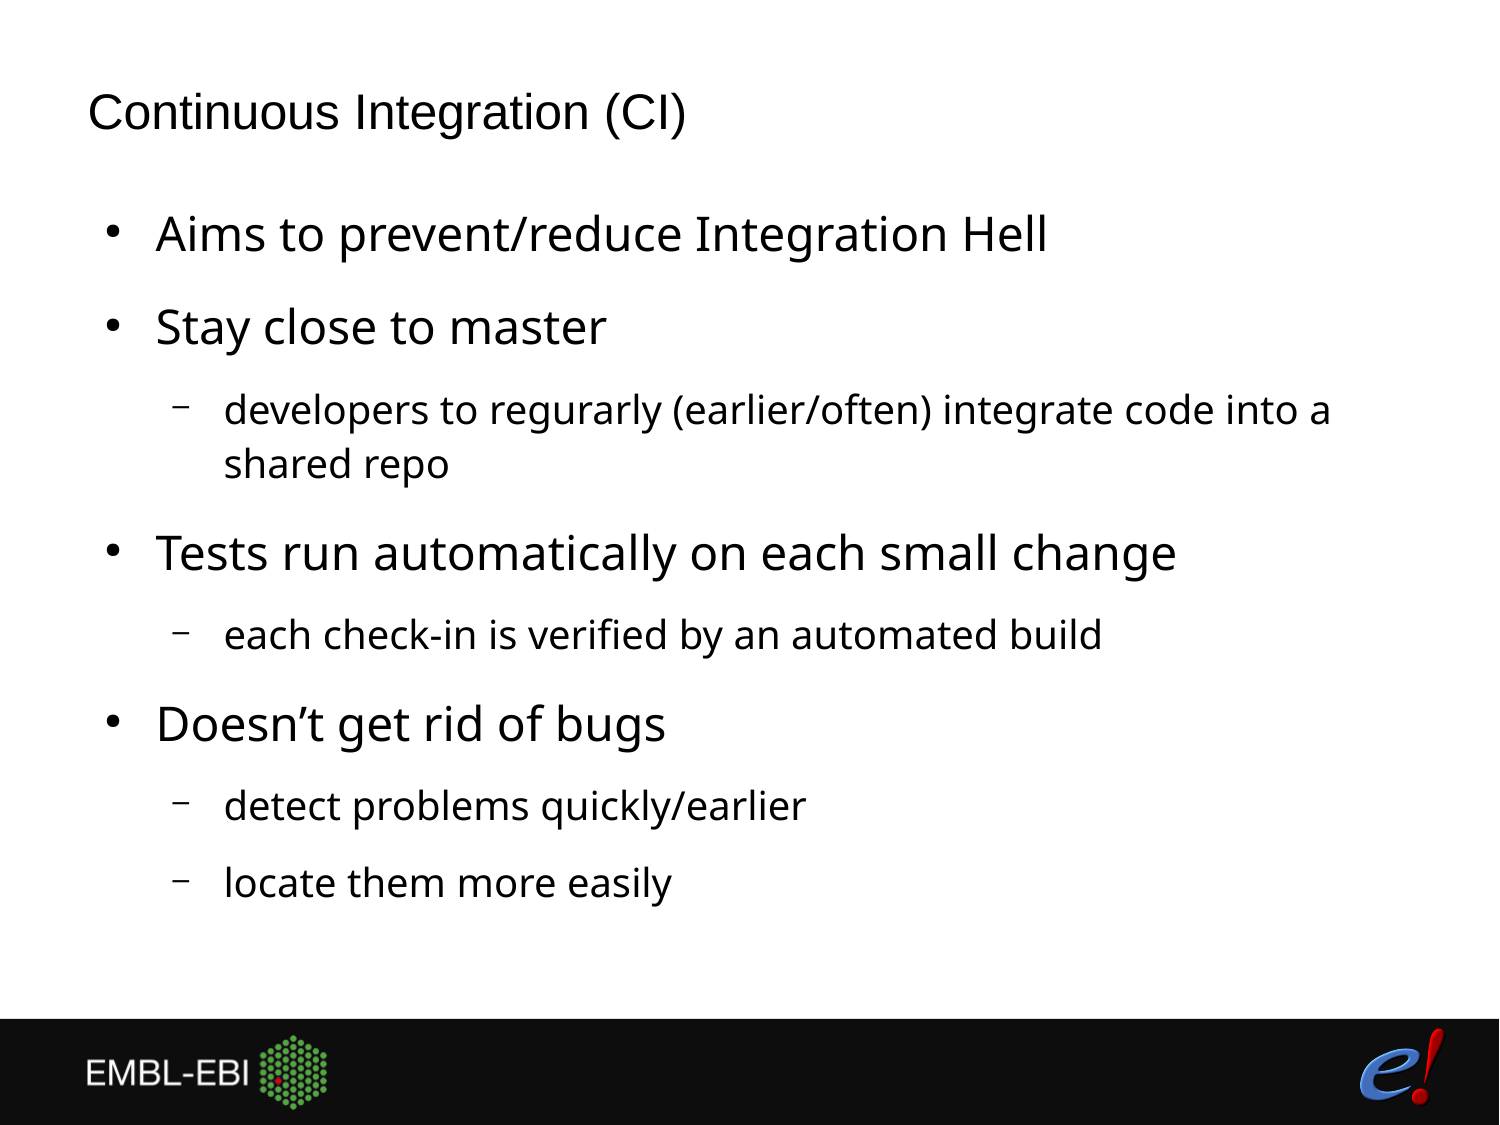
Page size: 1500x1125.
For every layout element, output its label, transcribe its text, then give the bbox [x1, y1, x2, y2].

title Continuous Integration (CI) [87, 50, 1425, 175]
list Aims to prevent/reduce Integration Hell Stay close to master developers to regurarly (earlier/often) integrate code into a shared repo Tests run automatically on each small change each check-in is verified by an automated build Doesn’t get rid of bugs detect problems quickly/earlier locate them more easily [87, 200, 1425, 914]
picture [87, 1035, 327, 1110]
picture [1357, 1026, 1448, 1112]
